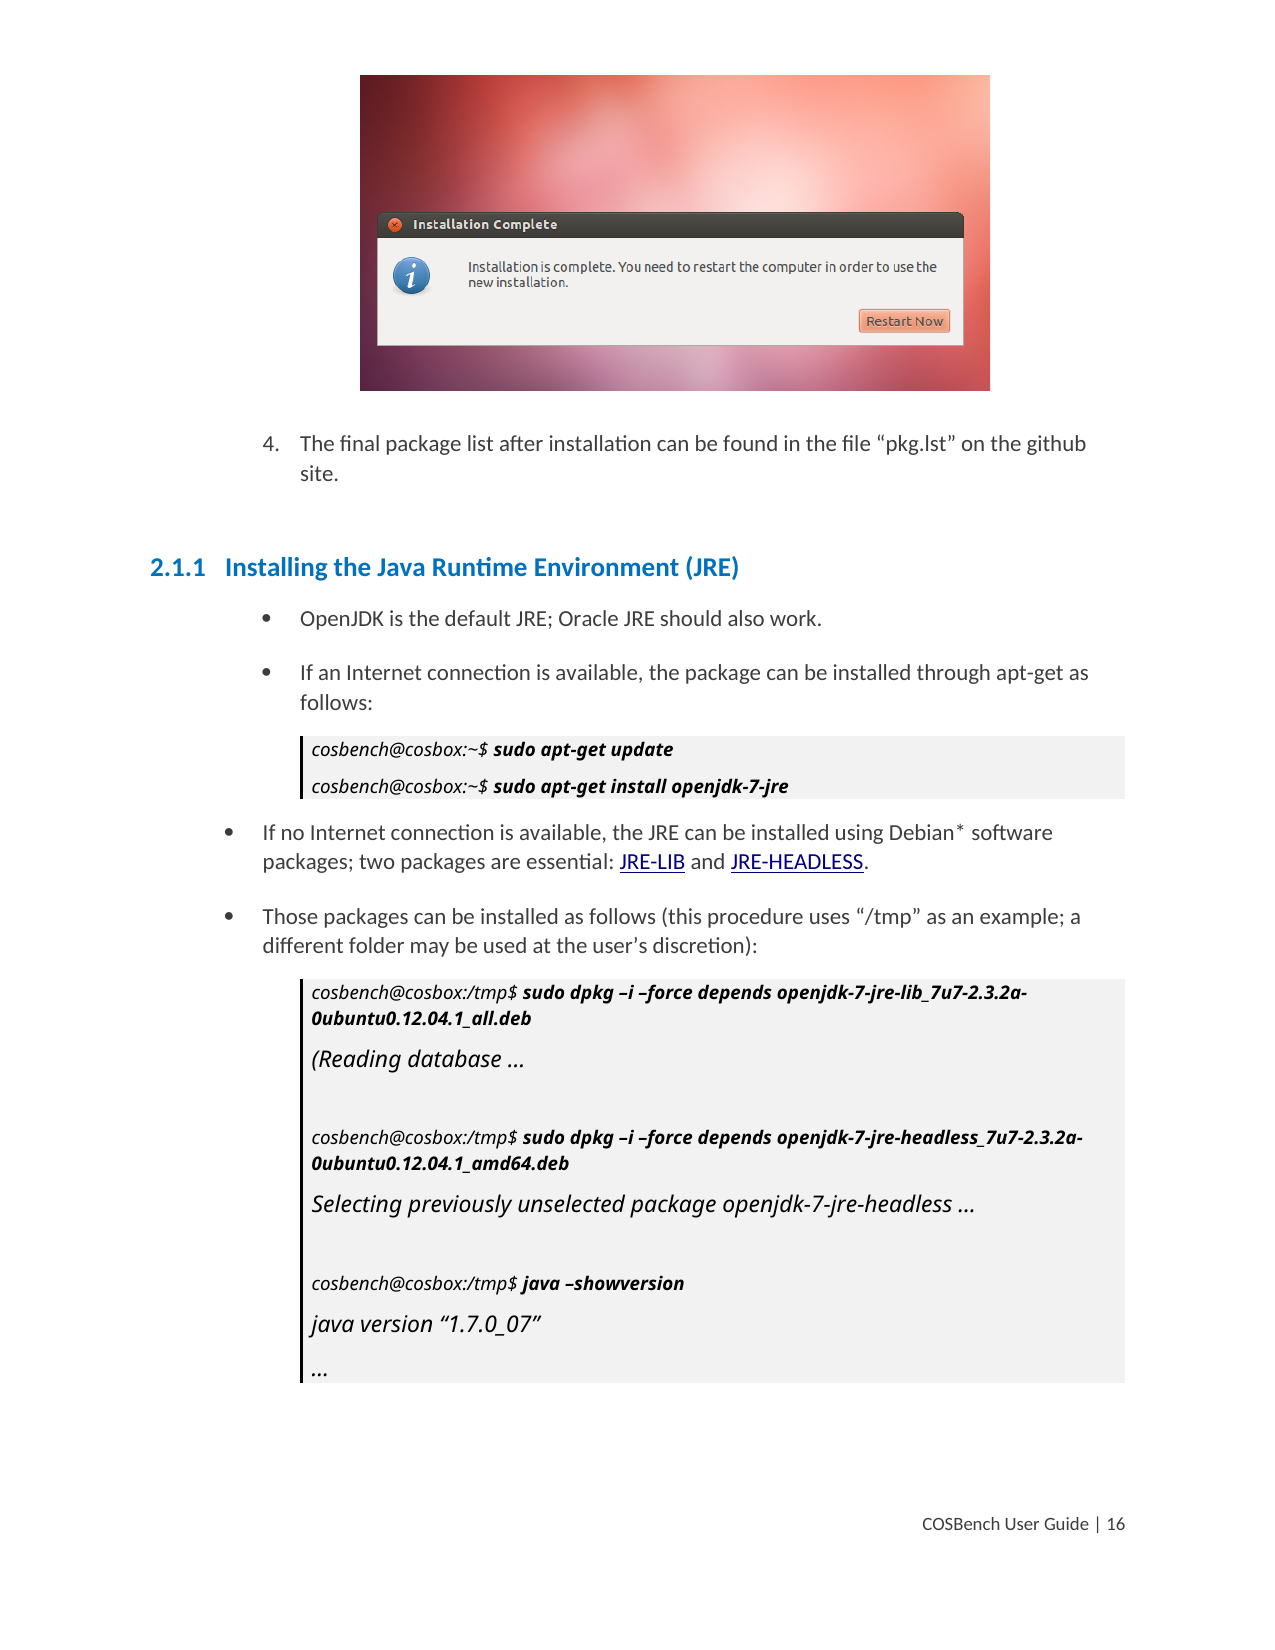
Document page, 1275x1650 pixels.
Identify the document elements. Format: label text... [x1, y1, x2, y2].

text cosbench@cosbox:/tmp$ java –showversion [303, 1270, 1125, 1296]
text (Reading database … [303, 1043, 1125, 1074]
text cosbench@cosbox:/tmp$ sudo dpkg –i –force depends openjdk-7-jre-headless_7u7-2.3.2a-0ubuntu0.12.04.1_amd64.deb [303, 1125, 1125, 1176]
text cosbench@cosbox:~$ sudo apt-get update [303, 736, 1125, 761]
text … [303, 1352, 1125, 1383]
subtitle Installing the Java Runtime Environment (JRE) [150, 551, 1125, 584]
text Selecting previously unselected package openjdk-7-jre-headless … [303, 1188, 1125, 1219]
list If an Internet connection is available, the package can be installed through apt-get as follows: [262, 658, 1125, 716]
list OpenJDK is the default JRE; Oracle JRE should also work. [262, 604, 1125, 632]
list If no Internet connection is available, the JRE can be installed using Debian* software packages; two packages are essential: JRE-LIB and JRE-HEADLESS. [225, 818, 1125, 876]
text cosbench@cosbox:~$ sudo apt-get install openjdk-7-jre [303, 774, 1125, 799]
text java version “1.7.0_07” [303, 1308, 1125, 1339]
list The final package list after installation can be found in the file “pkg.lst” on the github site. [262, 429, 1125, 487]
list Those packages can be installed as follows (this procedure uses “/tmp” as an example; a different folder may be used at the user’s discretion): [225, 902, 1125, 959]
text cosbench@cosbox:/tmp$ sudo dpkg –i –force depends openjdk-7-jre-lib_7u7-2.3.2a-0ubuntu0.12.04.1_all.deb [303, 979, 1125, 1030]
